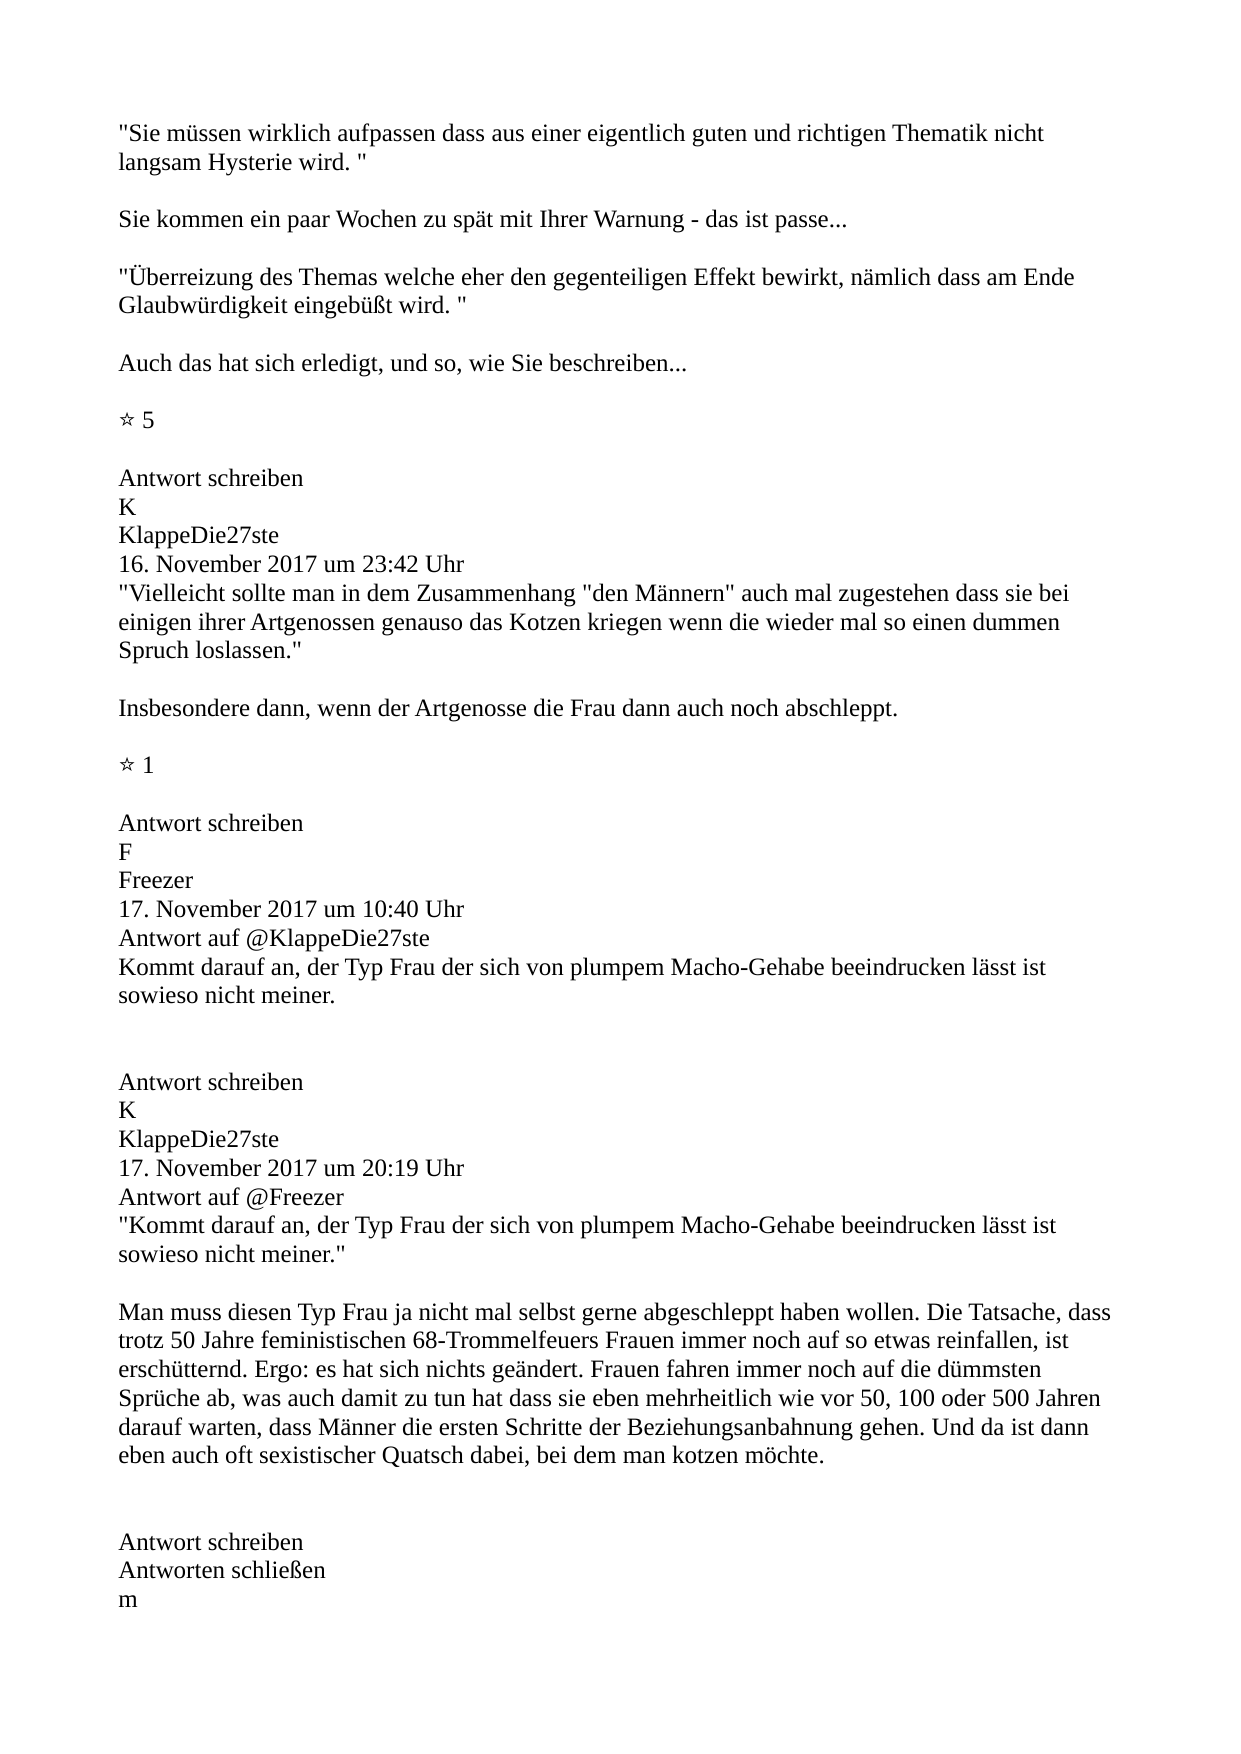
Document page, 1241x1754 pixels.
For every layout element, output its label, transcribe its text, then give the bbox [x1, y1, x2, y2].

text Antwort auf @KlappeDie27ste [118, 923, 1122, 952]
text ⭐️ 1 [118, 751, 1122, 779]
text 17. November 2017 um 20:19 Uhr [118, 1153, 1122, 1182]
text Antwort schreiben [118, 1067, 1122, 1096]
text Auch das hat sich erledigt, und so, wie Sie beschreiben... [118, 348, 1122, 377]
text Insbesondere dann, wenn der Artgenosse die Frau dann auch noch abschleppt. [118, 693, 1122, 722]
text "Vielleicht sollte man in dem Zusammenhang "den Männern" auch mal zugestehen dass sie bei einigen ihrer Artgenossen genauso das Kotzen kriegen wenn die wieder mal so einen dummen Spruch loslassen." [118, 578, 1122, 664]
text Antwort schreiben [118, 808, 1122, 837]
text K [118, 1096, 1122, 1124]
text KlappeDie27ste [118, 521, 1122, 549]
text Kommt darauf an, der Typ Frau der sich von plumpem Macho-Gehabe beeindrucken lässt ist sowieso nicht meiner. [118, 952, 1122, 1009]
text 16. November 2017 um 23:42 Uhr [118, 549, 1122, 578]
text Antwort schreiben [118, 1527, 1122, 1556]
text Sie kommen ein paar Wochen zu spät mit Ihrer Warnung - das ist passe... [118, 204, 1122, 233]
text KlappeDie27ste [118, 1124, 1122, 1153]
text 17. November 2017 um 10:40 Uhr [118, 894, 1122, 923]
text Freezer [118, 866, 1122, 894]
text Antwort schreiben [118, 463, 1122, 492]
text m [118, 1584, 1122, 1613]
text F [118, 837, 1122, 866]
text K [118, 492, 1122, 521]
text "Kommt darauf an, der Typ Frau der sich von plumpem Macho-Gehabe beeindrucken lässt ist sowieso nicht meiner." [118, 1211, 1122, 1268]
text Antworten schließen [118, 1556, 1122, 1584]
text Man muss diesen Typ Frau ja nicht mal selbst gerne abgeschleppt haben wollen. Die Tatsache, dass trotz 50 Jahre feministischen 68-Trommelfeuers Frauen immer noch auf so etwas reinfallen, ist erschütternd. Ergo: es hat sich nichts geändert. Frauen fahren immer noch auf die dümmsten Sprüche ab, was auch damit zu tun hat dass sie eben mehrheitlich wie vor 50, 100 oder 500 Jahren darauf warten, dass Männer die ersten Schritte der Beziehungsanbahnung gehen. Und da ist dann eben auch oft sexistischer Quatsch dabei, bei dem man kotzen möchte. [118, 1297, 1122, 1469]
text Antwort auf @Freezer [118, 1182, 1122, 1211]
text "Überreizung des Themas welche eher den gegenteiligen Effekt bewirkt, nämlich dass am Ende Glaubwürdigkeit eingebüßt wird. " [118, 262, 1122, 319]
text "Sie müssen wirklich aufpassen dass aus einer eigentlich guten und richtigen Thematik nicht langsam Hysterie wird. " [118, 118, 1122, 176]
text ⭐️ 5 [118, 406, 1122, 434]
